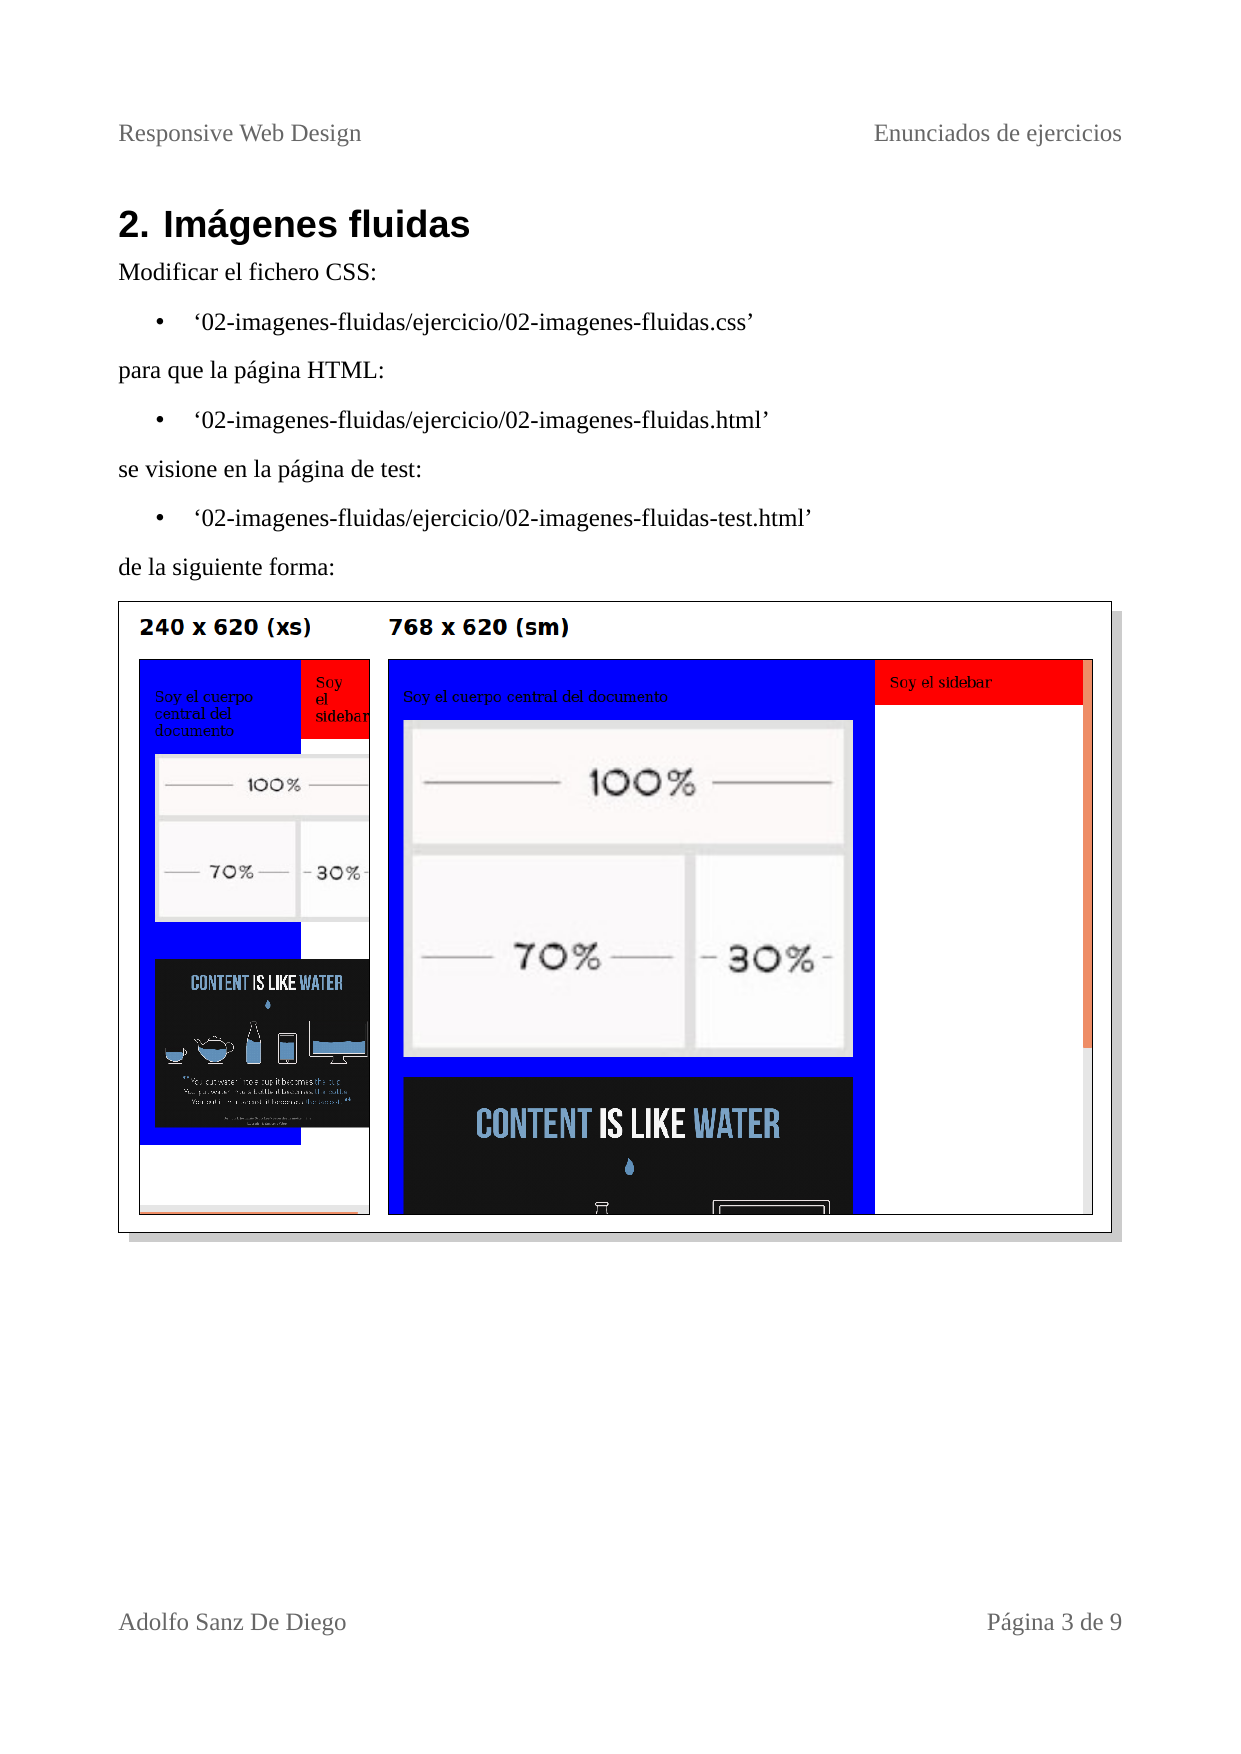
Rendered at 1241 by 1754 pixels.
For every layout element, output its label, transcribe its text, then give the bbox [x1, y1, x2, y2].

picture [121, 603, 1109, 1229]
list ‘02-imagenes-fluidas/ejercicio/02-imagenes-fluidas-test.html’ [156, 503, 1122, 532]
subtitle Imágenes fluidas [118, 201, 1122, 245]
text Modificar el fichero CSS: [118, 257, 1122, 286]
text se visione en la página de test: [118, 454, 1122, 482]
list ‘02-imagenes-fluidas/ejercicio/02-imagenes-fluidas.css’ [156, 307, 1122, 335]
list ‘02-imagenes-fluidas/ejercicio/02-imagenes-fluidas.html’ [156, 405, 1122, 433]
text para que la página HTML: [118, 356, 1122, 384]
text de la siguiente forma: [118, 552, 1122, 581]
